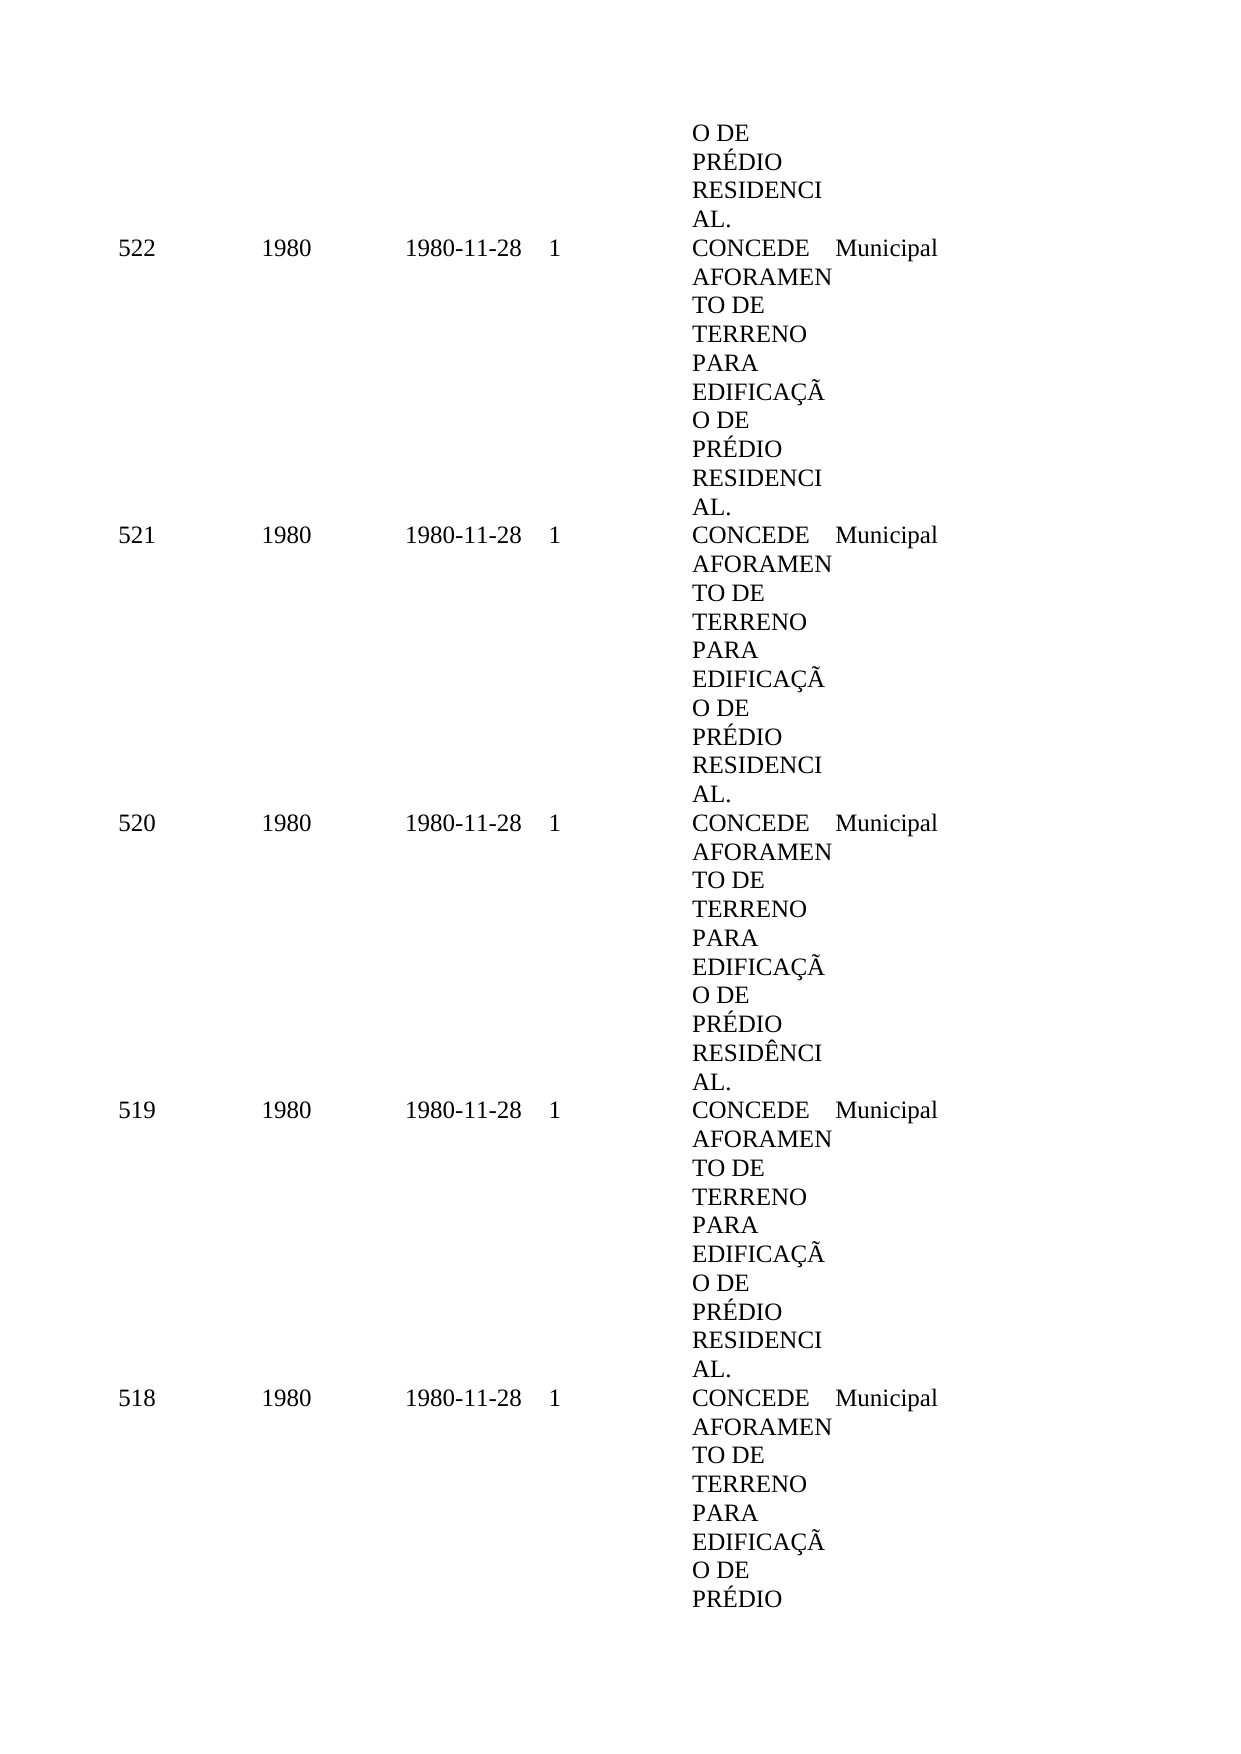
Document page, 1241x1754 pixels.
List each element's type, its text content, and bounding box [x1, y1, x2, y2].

table_cell 1980 [261, 1383, 405, 1613]
table_cell [405, 118, 548, 233]
table_cell 518 [118, 1383, 261, 1613]
table_cell Municipal [835, 521, 979, 808]
table_cell CONCEDE AFORAMENTO DE TERRENO PARA EDIFICAÇÃO DE PRÉDIO RESIDENCIAL. [692, 233, 835, 521]
table_cell 1 [548, 521, 692, 808]
table_cell Municipal [835, 233, 979, 521]
table_cell 1980-11-28 [405, 521, 548, 808]
table_cell 1980-11-28 [405, 233, 548, 521]
table_cell CONCEDE AFORAMENTO DE TERRENO PARA EDIFICAÇÃO DE PRÉDIO RESIDENCIAL. [692, 521, 835, 808]
table_cell 1980 [261, 521, 405, 808]
table_cell 522 [118, 233, 261, 521]
table_cell [835, 118, 979, 233]
table_cell [979, 521, 1122, 808]
table_cell [979, 233, 1122, 521]
table_cell 1980 [261, 808, 405, 1096]
table_cell O DE PRÉDIO RESIDENCIAL. [692, 118, 835, 233]
table_cell 520 [118, 808, 261, 1096]
table_cell CONCEDE AFORAMENTO DE TERRENO PARA EDIFICAÇÃO DE PRÉDIO RESIDÊNCIAL. [692, 808, 835, 1096]
table_cell 1 [548, 1096, 692, 1383]
table_cell 519 [118, 1096, 261, 1383]
table_cell 1980-11-28 [405, 1383, 548, 1613]
table_cell 1 [548, 233, 692, 521]
table_cell 1 [548, 1383, 692, 1613]
table_cell 521 [118, 521, 261, 808]
table_cell Municipal [835, 1096, 979, 1383]
table_cell 1980-11-28 [405, 1096, 548, 1383]
table_cell 1980 [261, 233, 405, 521]
table_cell CONCEDE AFORAMENTO DE TERRENO PARA EDIFICAÇÃO DE PRÉDIO RESIDENCIAL. [692, 1096, 835, 1383]
table_cell [979, 118, 1122, 233]
table_cell [979, 1383, 1122, 1613]
table_cell Municipal [835, 1383, 979, 1613]
table_cell Municipal [835, 808, 979, 1096]
table_cell 1980-11-28 [405, 808, 548, 1096]
table_cell 1 [548, 808, 692, 1096]
table_cell [979, 808, 1122, 1096]
table_cell [979, 1096, 1122, 1383]
table_cell 1980 [261, 1096, 405, 1383]
table_cell [118, 118, 261, 233]
table_cell CONCEDE AFORAMENTO DE TERRENO PARA EDIFICAÇÃO DE PRÉDIO [692, 1383, 835, 1613]
table_cell [261, 118, 405, 233]
table_cell [548, 118, 692, 233]
